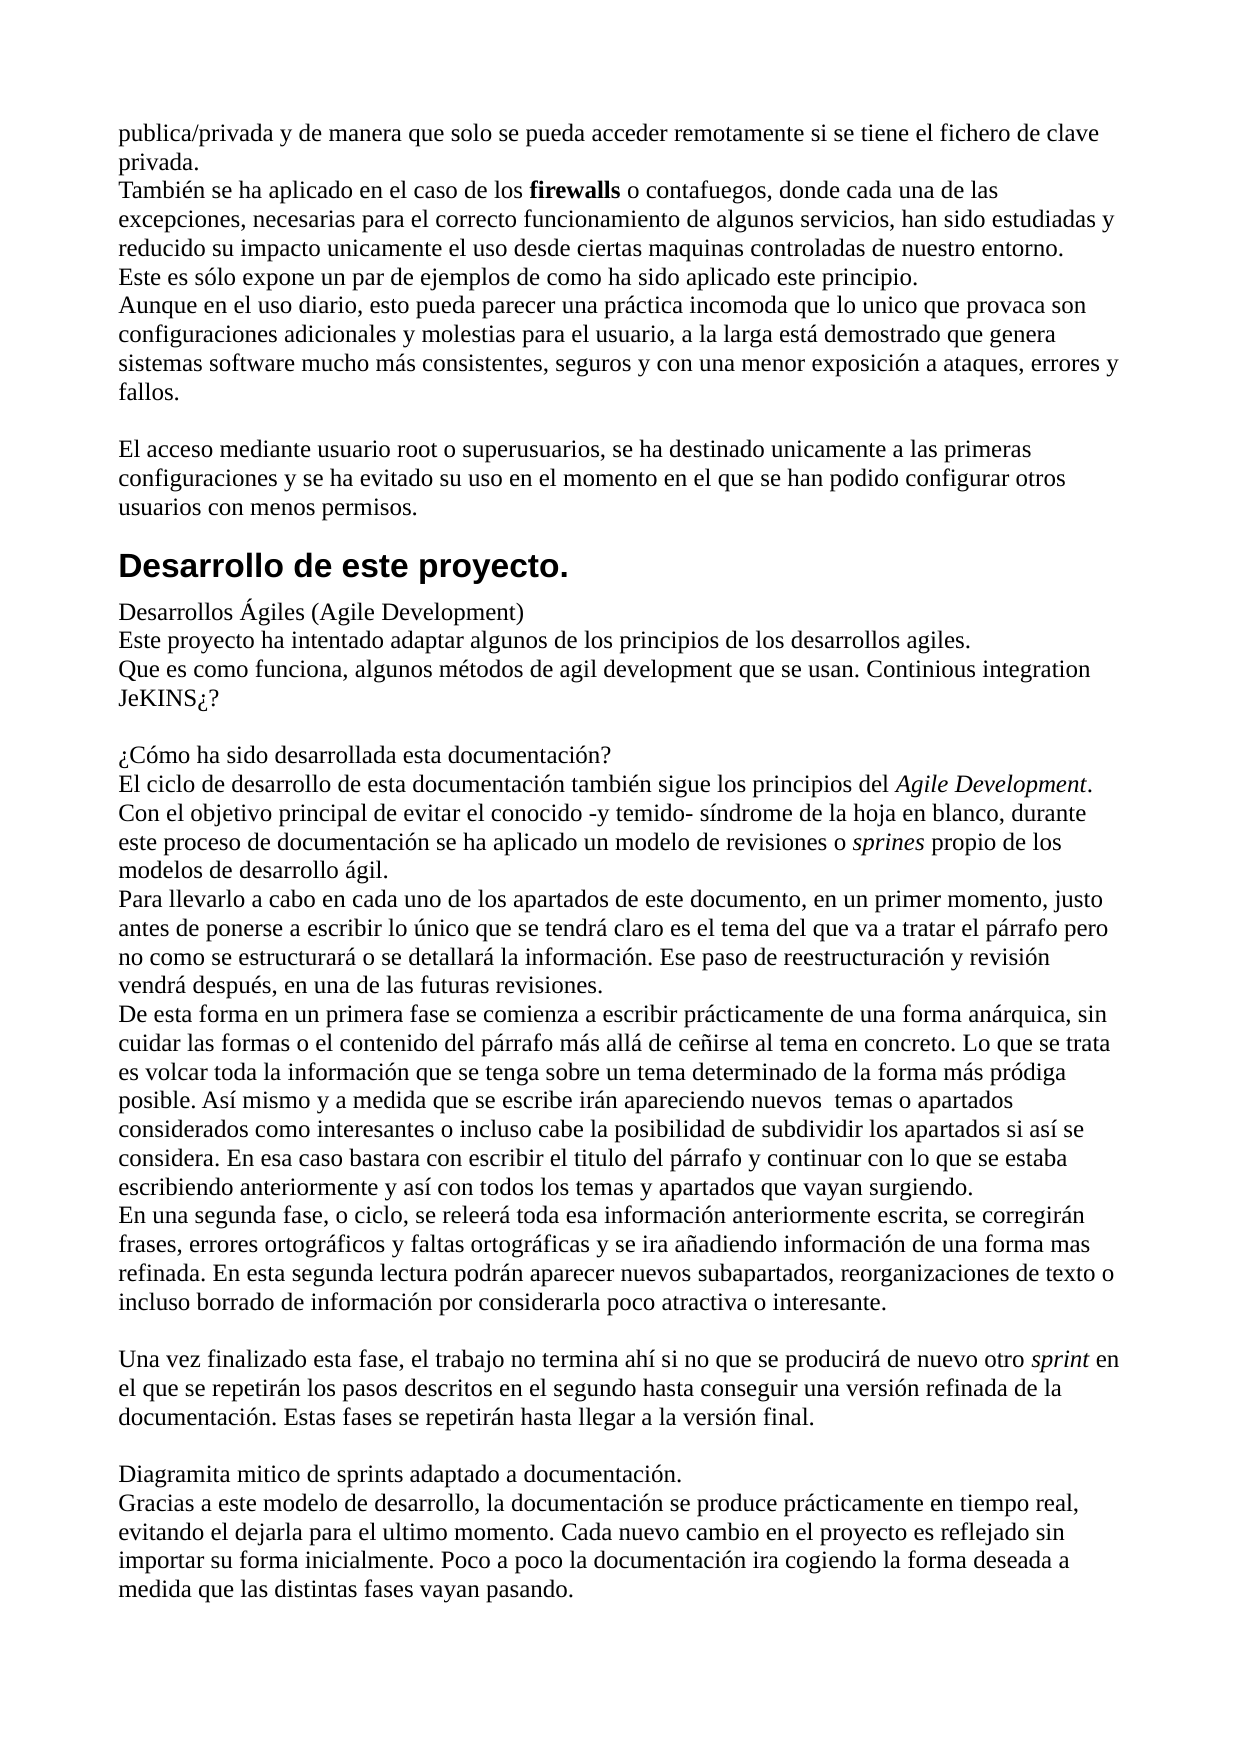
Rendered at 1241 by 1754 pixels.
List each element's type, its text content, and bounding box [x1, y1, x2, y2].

text Este proyecto ha intentado adaptar algunos de los principios de los desarrollos agiles. [118, 626, 1122, 654]
text Este es sólo expone un par de ejemplos de como ha sido aplicado este principio. [118, 262, 1122, 291]
subtitle Desarrollo de este proyecto. [118, 546, 1122, 584]
text El ciclo de desarrollo de esta documentación también sigue los principios del Agile Development. Con el objetivo principal de evitar el conocido -y temido- síndrome de la hoja en blanco, durante este proceso de documentación se ha aplicado un modelo de revisiones o sprines propio de los modelos de desarrollo ágil. [118, 769, 1122, 884]
text Una vez finalizado esta fase, el trabajo no termina ahí si no que se producirá de nuevo otro sprint en el que se repetirán los pasos descritos en el segundo hasta conseguir una versión refinada de la documentación. Estas fases se repetirán hasta llegar a la versión final. [118, 1344, 1122, 1431]
text publica/privada y de manera que solo se pueda acceder remotamente si se tiene el fichero de clave privada. [118, 118, 1122, 176]
text El acceso mediante usuario root o superusuarios, se ha destinado unicamente a las primeras configuraciones y se ha evitado su uso en el momento en el que se han podido configurar otros usuarios con menos permisos. [118, 434, 1122, 521]
text También se ha aplicado en el caso de los firewalls o contafuegos, donde cada una de las excepciones, necesarias para el correcto funcionamiento de algunos servicios, han sido estudiadas y reducido su impacto unicamente el uso desde ciertas maquinas controladas de nuestro entorno. [118, 176, 1122, 262]
text Que es como funciona, algunos métodos de agil development que se usan. Continious integration JeKINS¿? [118, 654, 1122, 712]
text Diagramita mitico de sprints adaptado a documentación. [118, 1459, 1122, 1488]
text En una segunda fase, o ciclo, se releerá toda esa información anteriormente escrita, se corregirán frases, errores ortográficos y faltas ortográficas y se ira añadiendo información de una forma mas refinada. En esta segunda lectura podrán aparecer nuevos subapartados, reorganizaciones de texto o incluso borrado de información por considerarla poco atractiva o interesante. [118, 1201, 1122, 1316]
text Gracias a este modelo de desarrollo, la documentación se produce prácticamente en tiempo real, evitando el dejarla para el ultimo momento. Cada nuevo cambio en el proyecto es reflejado sin importar su forma inicialmente. Poco a poco la documentación ira cogiendo la forma deseada a medida que las distintas fases vayan pasando. [118, 1488, 1122, 1603]
text Desarrollos Ágiles (Agile Development) [118, 597, 1122, 626]
text Para llevarlo a cabo en cada uno de los apartados de este documento, en un primer momento, justo antes de ponerse a escribir lo único que se tendrá claro es el tema del que va a tratar el párrafo pero no como se estructurará o se detallará la información. Ese paso de reestructuración y revisión vendrá después, en una de las futuras revisiones. [118, 884, 1122, 999]
text ¿Cómo ha sido desarrollada esta documentación? [118, 741, 1122, 769]
text Aunque en el uso diario, esto pueda parecer una práctica incomoda que lo unico que provaca son configuraciones adicionales y molestias para el usuario, a la larga está demostrado que genera sistemas software mucho más consistentes, seguros y con una menor exposición a ataques, errores y fallos. [118, 291, 1122, 406]
text De esta forma en un primera fase se comienza a escribir prácticamente de una forma anárquica, sin cuidar las formas o el contenido del párrafo más allá de ceñirse al tema en concreto. Lo que se trata es volcar toda la información que se tenga sobre un tema determinado de la forma más pródiga posible. Así mismo y a medida que se escribe irán apareciendo nuevos temas o apartados considerados como interesantes o incluso cabe la posibilidad de subdividir los apartados si así se considera. En esa caso bastara con escribir el titulo del párrafo y continuar con lo que se estaba escribiendo anteriormente y así con todos los temas y apartados que vayan surgiendo. [118, 999, 1122, 1201]
